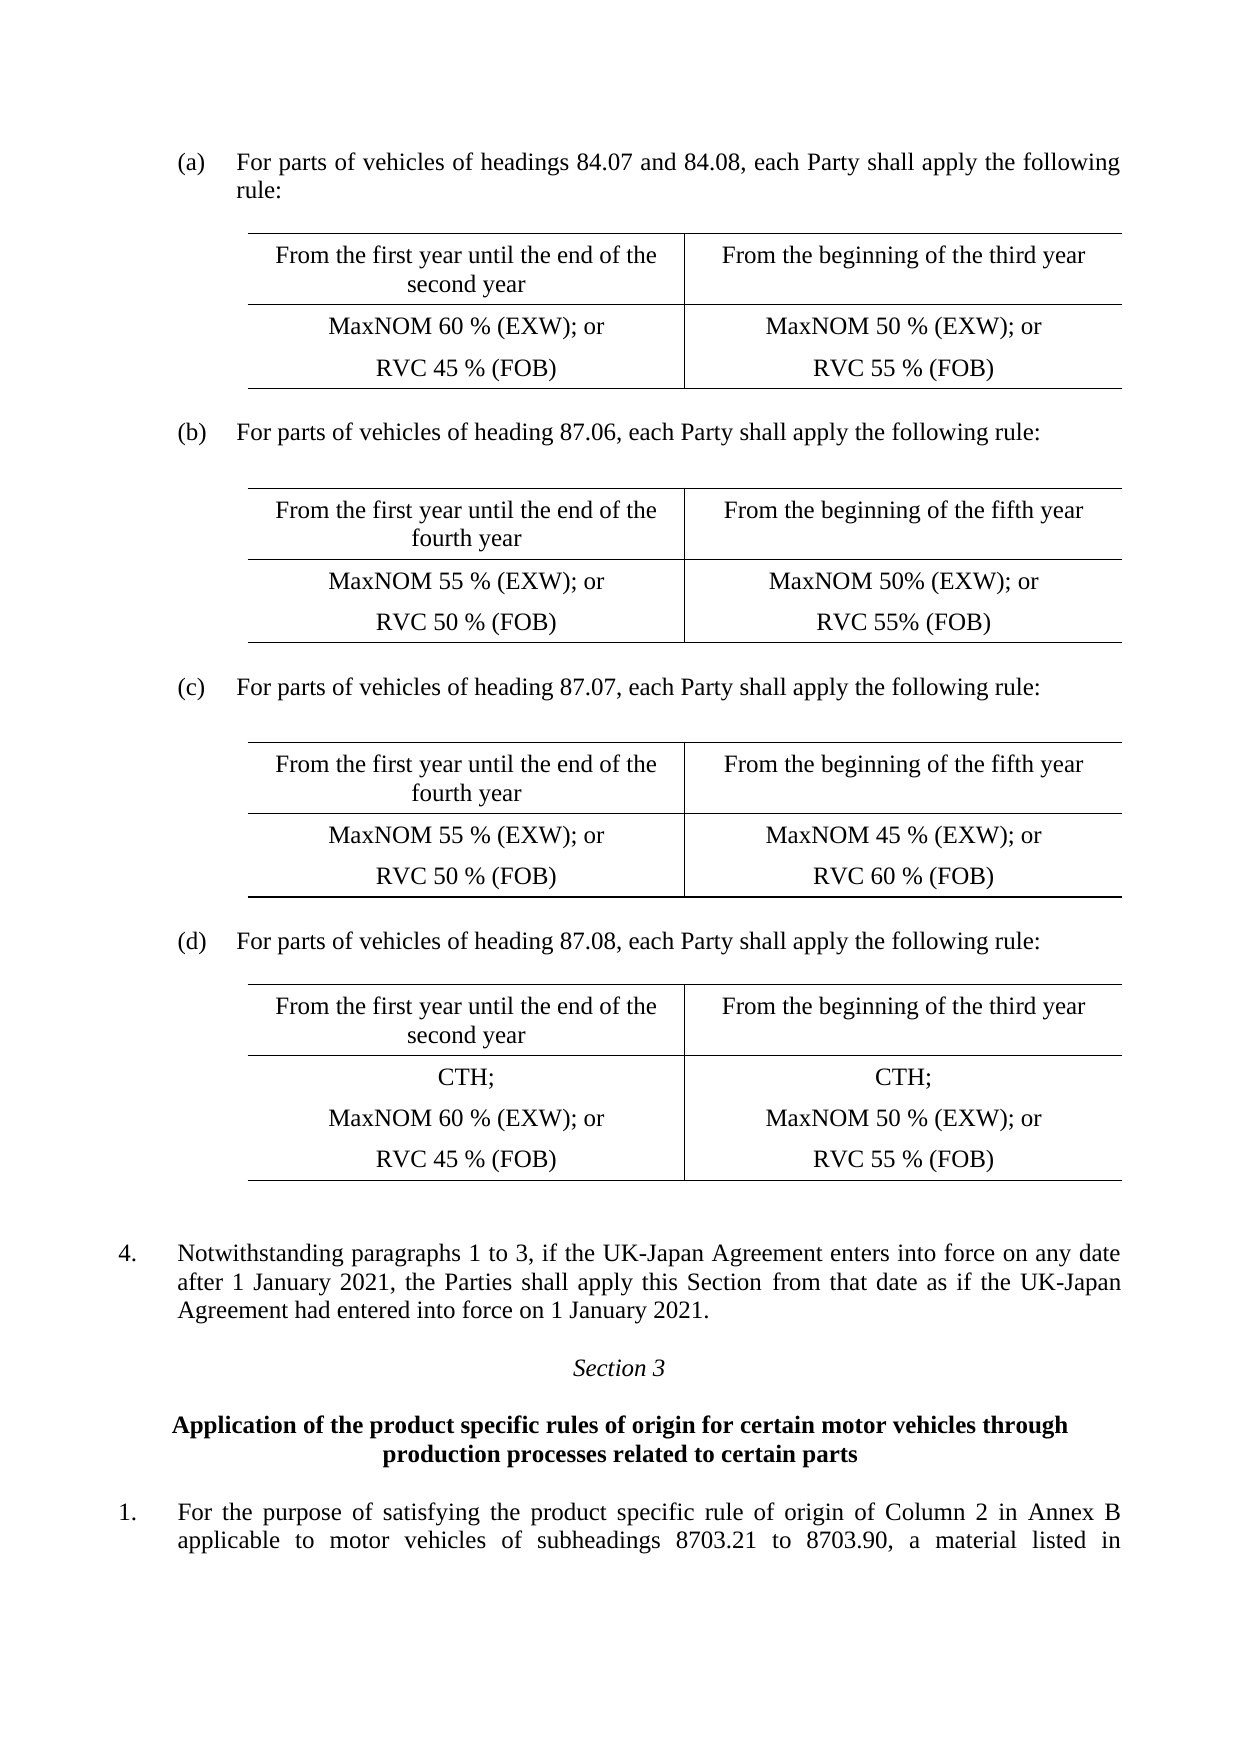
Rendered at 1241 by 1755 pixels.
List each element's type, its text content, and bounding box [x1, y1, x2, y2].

text (b) For parts of vehicles of heading 87.06, each Party shall apply the following rule: [177, 417, 1122, 446]
table_header From the beginning of the third year [685, 985, 1122, 1055]
text (d) For parts of vehicles of heading 87.08, each Party shall apply the following rule: [177, 926, 1122, 955]
table_header From the first year until the end of the fourth year [248, 489, 684, 558]
text Application of the product specific rules of origin for certain motor vehicles through production processes related to certain parts [118, 1411, 1122, 1468]
table_cell MaxNOM 45 % (EXW); or RVC 60 % (FOB) [685, 814, 1122, 896]
table_cell MaxNOM 55 % (EXW); or RVC 50 % (FOB) [248, 560, 684, 642]
text 4. Notwithstanding paragraphs 1 to 3, if the UK-Japan Agreement enters into force on any date after 1 January 2021, the Parties shall apply this Section from that date as if the UK-Japan Agreement had entered into force on 1 January 2021. [118, 1238, 1122, 1324]
table_header From the first year until the end of the fourth year [248, 743, 684, 813]
table_header From the beginning of the third year [685, 234, 1122, 304]
table_header From the beginning of the fifth year [685, 489, 1122, 558]
text Section 3 [118, 1353, 1122, 1382]
table_cell MaxNOM 60 % (EXW); or RVC 45 % (FOB) [248, 305, 684, 388]
table_cell MaxNOM 50% (EXW); or RVC 55% (FOB) [685, 560, 1122, 642]
table_header From the first year until the end of the second year [248, 234, 684, 304]
table_cell CTH; MaxNOM 50 % (EXW); or RVC 55 % (FOB) [685, 1056, 1122, 1179]
table_cell MaxNOM 50 % (EXW); or RVC 55 % (FOB) [685, 305, 1122, 388]
table_header From the first year until the end of the second year [248, 985, 684, 1055]
table_header From the beginning of the fifth year [685, 743, 1122, 813]
text (a) For parts of vehicles of headings 84.07 and 84.08, each Party shall apply the following rule: [177, 147, 1122, 204]
text (c) For parts of vehicles of heading 87.07, each Party shall apply the following rule: [177, 672, 1122, 701]
text 1. For the purpose of satisfying the product specific rule of origin of Column 2 in Annex B applicable to motor vehicles of subheadings 8703.21 to 8703.90, a material listed in [118, 1497, 1122, 1554]
table_cell CTH; MaxNOM 60 % (EXW); or RVC 45 % (FOB) [248, 1056, 684, 1179]
table_cell MaxNOM 55 % (EXW); or RVC 50 % (FOB) [248, 814, 684, 896]
